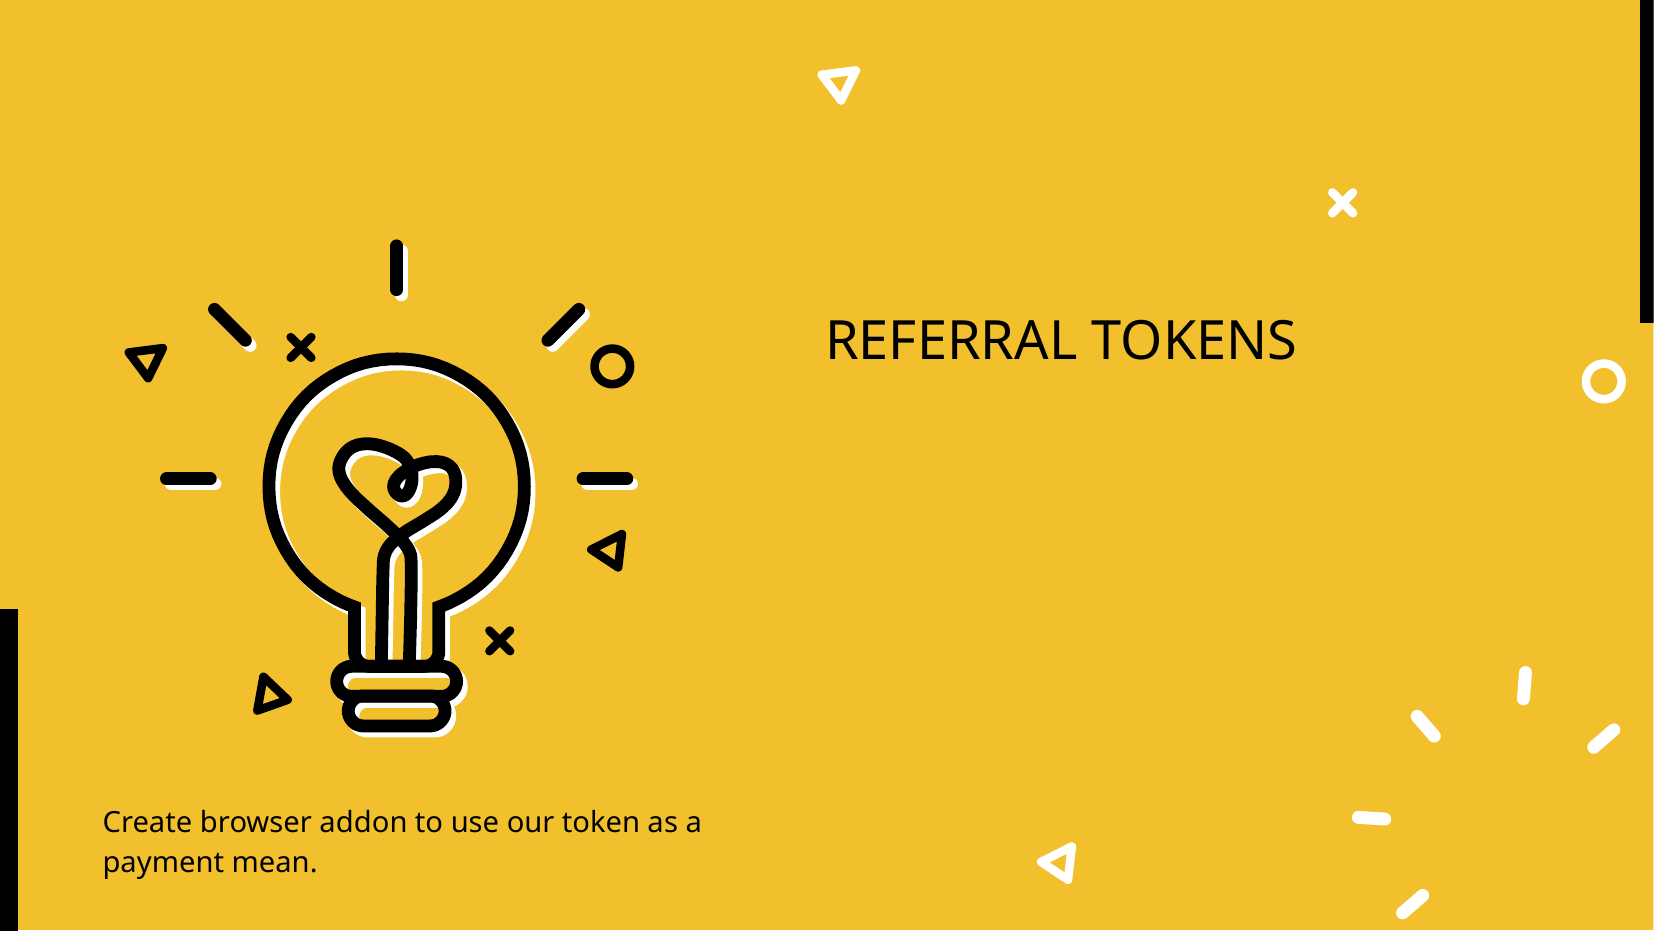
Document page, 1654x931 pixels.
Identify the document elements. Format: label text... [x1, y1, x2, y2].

title REFERRAL TOKENS [825, 264, 1463, 413]
text_box Create browser addon to use our token as a payment mean. [102, 800, 763, 881]
